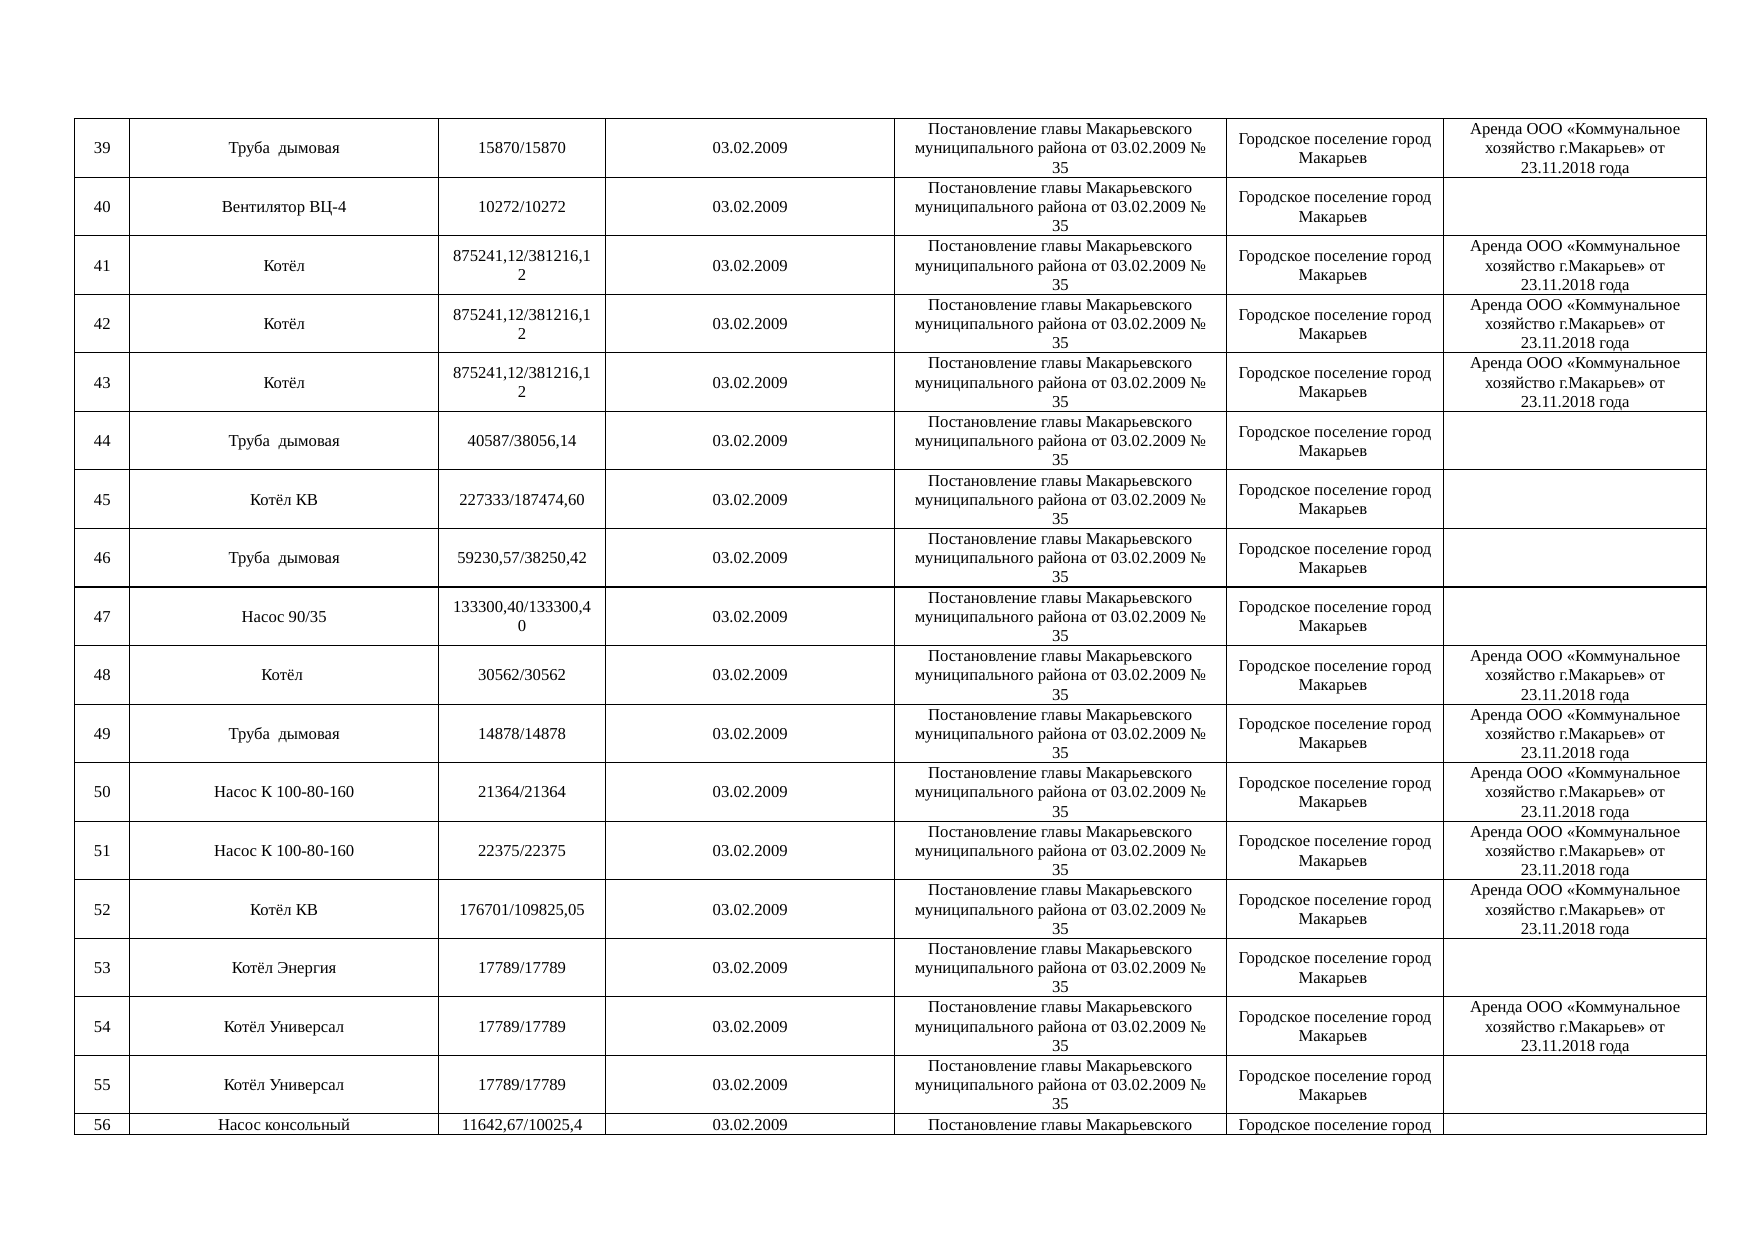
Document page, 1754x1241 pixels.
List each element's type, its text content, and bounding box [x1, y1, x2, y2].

table_cell Котёл Универсал [130, 1056, 438, 1113]
table_cell Городское поселение город Макарьев [1227, 178, 1443, 235]
table_cell 46 [75, 529, 129, 586]
table_cell Постановление главы Макарьевского муниципального района от 03.02.2009 № 35 [895, 236, 1226, 294]
table_cell Труба дымовая [130, 119, 438, 177]
table_cell 45 [75, 470, 129, 528]
table_cell Аренда ООО «Коммунальное хозяйство г.Макарьев» от 23.11.2018 года [1444, 236, 1706, 294]
table_cell Постановление главы Макарьевского муниципального района от 03.02.2009 № 35 [895, 997, 1226, 1055]
table_cell 48 [75, 646, 129, 703]
table_cell 03.02.2009 [606, 880, 894, 938]
table_cell 52 [75, 880, 129, 938]
table_cell 44 [75, 412, 129, 469]
table_cell [1444, 178, 1706, 235]
table_cell 40 [75, 178, 129, 235]
table_cell 03.02.2009 [606, 412, 894, 469]
table_cell Аренда ООО «Коммунальное хозяйство г.Макарьев» от 23.11.2018 года [1444, 705, 1706, 762]
table_cell 47 [75, 588, 129, 645]
table_cell 22375/22375 [439, 822, 605, 879]
table_cell 41 [75, 236, 129, 294]
table_cell 39 [75, 119, 129, 177]
table_cell Котёл [130, 646, 438, 703]
table_cell 875241,12/381216,12 [439, 353, 605, 411]
table_cell 03.02.2009 [606, 705, 894, 762]
table_cell 03.02.2009 [606, 470, 894, 528]
table_cell 176701/109825,05 [439, 880, 605, 938]
table_cell 15870/15870 [439, 119, 605, 177]
table_cell Котёл [130, 353, 438, 411]
table_cell Городское поселение город Макарьев [1227, 412, 1443, 469]
table_cell Городское поселение город Макарьев [1227, 997, 1443, 1055]
table_cell 03.02.2009 [606, 529, 894, 586]
table_cell [1444, 588, 1706, 645]
table_cell 875241,12/381216,12 [439, 236, 605, 294]
table_cell 56 [75, 1114, 129, 1133]
table_cell Аренда ООО «Коммунальное хозяйство г.Макарьев» от 23.11.2018 года [1444, 646, 1706, 703]
table_cell Городское поселение город Макарьев [1227, 295, 1443, 352]
table_cell 59230,57/38250,42 [439, 529, 605, 586]
table_cell 03.02.2009 [606, 997, 894, 1055]
table_cell Постановление главы Макарьевского муниципального района от 03.02.2009 № 35 [895, 178, 1226, 235]
table_cell Труба дымовая [130, 412, 438, 469]
table_cell Постановление главы Макарьевского муниципального района от 03.02.2009 № 35 [895, 763, 1226, 821]
table_cell Котёл [130, 236, 438, 294]
table_cell Котёл Энергия [130, 939, 438, 996]
table_cell 51 [75, 822, 129, 879]
table_cell 03.02.2009 [606, 822, 894, 879]
table_cell Аренда ООО «Коммунальное хозяйство г.Макарьев» от 23.11.2018 года [1444, 353, 1706, 411]
table_cell 03.02.2009 [606, 646, 894, 703]
table_cell 30562/30562 [439, 646, 605, 703]
table_cell 03.02.2009 [606, 763, 894, 821]
table_cell Городское поселение город Макарьев [1227, 763, 1443, 821]
table_cell Котёл Универсал [130, 997, 438, 1055]
table_cell Городское поселение город Макарьев [1227, 1056, 1443, 1113]
table_cell Городское поселение город Макарьев [1227, 236, 1443, 294]
table_cell Аренда ООО «Коммунальное хозяйство г.Макарьев» от 23.11.2018 года [1444, 763, 1706, 821]
table_cell Насос 90/35 [130, 588, 438, 645]
table_cell Постановление главы Макарьевского муниципального района от 03.02.2009 № 35 [895, 1056, 1226, 1113]
table_cell Аренда ООО «Коммунальное хозяйство г.Макарьев» от 23.11.2018 года [1444, 997, 1706, 1055]
table_cell 53 [75, 939, 129, 996]
table_cell Постановление главы Макарьевского муниципального района от 03.02.2009 № 35 [895, 588, 1226, 645]
table_cell 17789/17789 [439, 1056, 605, 1113]
table_cell Постановление главы Макарьевского муниципального района от 03.02.2009 № 35 [895, 880, 1226, 938]
table_cell Постановление главы Макарьевского [895, 1114, 1226, 1133]
table_cell Постановление главы Макарьевского муниципального района от 03.02.2009 № 35 [895, 529, 1226, 586]
table_cell Труба дымовая [130, 705, 438, 762]
table_cell 03.02.2009 [606, 353, 894, 411]
table_cell 03.02.2009 [606, 236, 894, 294]
table_cell 03.02.2009 [606, 939, 894, 996]
table_cell 227333/187474,60 [439, 470, 605, 528]
table_cell Городское поселение город Макарьев [1227, 939, 1443, 996]
table_cell [1444, 939, 1706, 996]
table_cell Городское поселение город Макарьев [1227, 646, 1443, 703]
table_cell Городское поселение город Макарьев [1227, 470, 1443, 528]
table_cell 21364/21364 [439, 763, 605, 821]
table_cell 03.02.2009 [606, 1056, 894, 1113]
table_cell 03.02.2009 [606, 588, 894, 645]
table_cell Котёл [130, 295, 438, 352]
table_cell Аренда ООО «Коммунальное хозяйство г.Макарьев» от 23.11.2018 года [1444, 822, 1706, 879]
table_cell 43 [75, 353, 129, 411]
table_cell Постановление главы Макарьевского муниципального района от 03.02.2009 № 35 [895, 646, 1226, 703]
table_cell Городское поселение город Макарьев [1227, 353, 1443, 411]
table_cell Постановление главы Макарьевского муниципального района от 03.02.2009 № 35 [895, 822, 1226, 879]
table_cell Аренда ООО «Коммунальное хозяйство г.Макарьев» от 23.11.2018 года [1444, 880, 1706, 938]
table_cell 14878/14878 [439, 705, 605, 762]
table_cell 42 [75, 295, 129, 352]
table_cell Аренда ООО «Коммунальное хозяйство г.Макарьев» от 23.11.2018 года [1444, 295, 1706, 352]
table_cell 40587/38056,14 [439, 412, 605, 469]
table_cell [1444, 412, 1706, 469]
table_cell 133300,40/133300,40 [439, 588, 605, 645]
table_cell 03.02.2009 [606, 178, 894, 235]
table_cell 49 [75, 705, 129, 762]
table_cell 50 [75, 763, 129, 821]
table_cell Вентилятор ВЦ-4 [130, 178, 438, 235]
table_cell Аренда ООО «Коммунальное хозяйство г.Макарьев» от 23.11.2018 года [1444, 119, 1706, 177]
table_cell [1444, 470, 1706, 528]
table_cell Постановление главы Макарьевского муниципального района от 03.02.2009 № 35 [895, 353, 1226, 411]
table_cell [1444, 529, 1706, 586]
table_cell [1444, 1114, 1706, 1133]
table_cell Постановление главы Макарьевского муниципального района от 03.02.2009 № 35 [895, 295, 1226, 352]
table_cell Городское поселение город Макарьев [1227, 588, 1443, 645]
table_cell Котёл КВ [130, 880, 438, 938]
table_cell 03.02.2009 [606, 119, 894, 177]
table_cell Постановление главы Макарьевского муниципального района от 03.02.2009 № 35 [895, 705, 1226, 762]
table_cell Постановление главы Макарьевского муниципального района от 03.02.2009 № 35 [895, 939, 1226, 996]
table_cell 17789/17789 [439, 997, 605, 1055]
table_cell Постановление главы Макарьевского муниципального района от 03.02.2009 № 35 [895, 470, 1226, 528]
table_cell Насос К 100-80-160 [130, 822, 438, 879]
table_cell Городское поселение город [1227, 1114, 1443, 1133]
table_cell Насос консольный [130, 1114, 438, 1133]
table_cell 17789/17789 [439, 939, 605, 996]
table_cell Городское поселение город Макарьев [1227, 880, 1443, 938]
table_cell 54 [75, 997, 129, 1055]
table_cell 03.02.2009 [606, 295, 894, 352]
table_cell 10272/10272 [439, 178, 605, 235]
table_cell Городское поселение город Макарьев [1227, 822, 1443, 879]
table_cell Труба дымовая [130, 529, 438, 586]
table_cell Насос К 100-80-160 [130, 763, 438, 821]
table_cell Городское поселение город Макарьев [1227, 705, 1443, 762]
table_cell 03.02.2009 [606, 1114, 894, 1133]
table_cell Постановление главы Макарьевского муниципального района от 03.02.2009 № 35 [895, 412, 1226, 469]
table_cell Котёл КВ [130, 470, 438, 528]
table_cell Городское поселение город Макарьев [1227, 119, 1443, 177]
table_cell Городское поселение город Макарьев [1227, 529, 1443, 586]
table_cell 55 [75, 1056, 129, 1113]
table_cell Постановление главы Макарьевского муниципального района от 03.02.2009 № 35 [895, 119, 1226, 177]
table_cell 875241,12/381216,12 [439, 295, 605, 352]
table_cell [1444, 1056, 1706, 1113]
table_cell 11642,67/10025,4 [439, 1114, 605, 1133]
